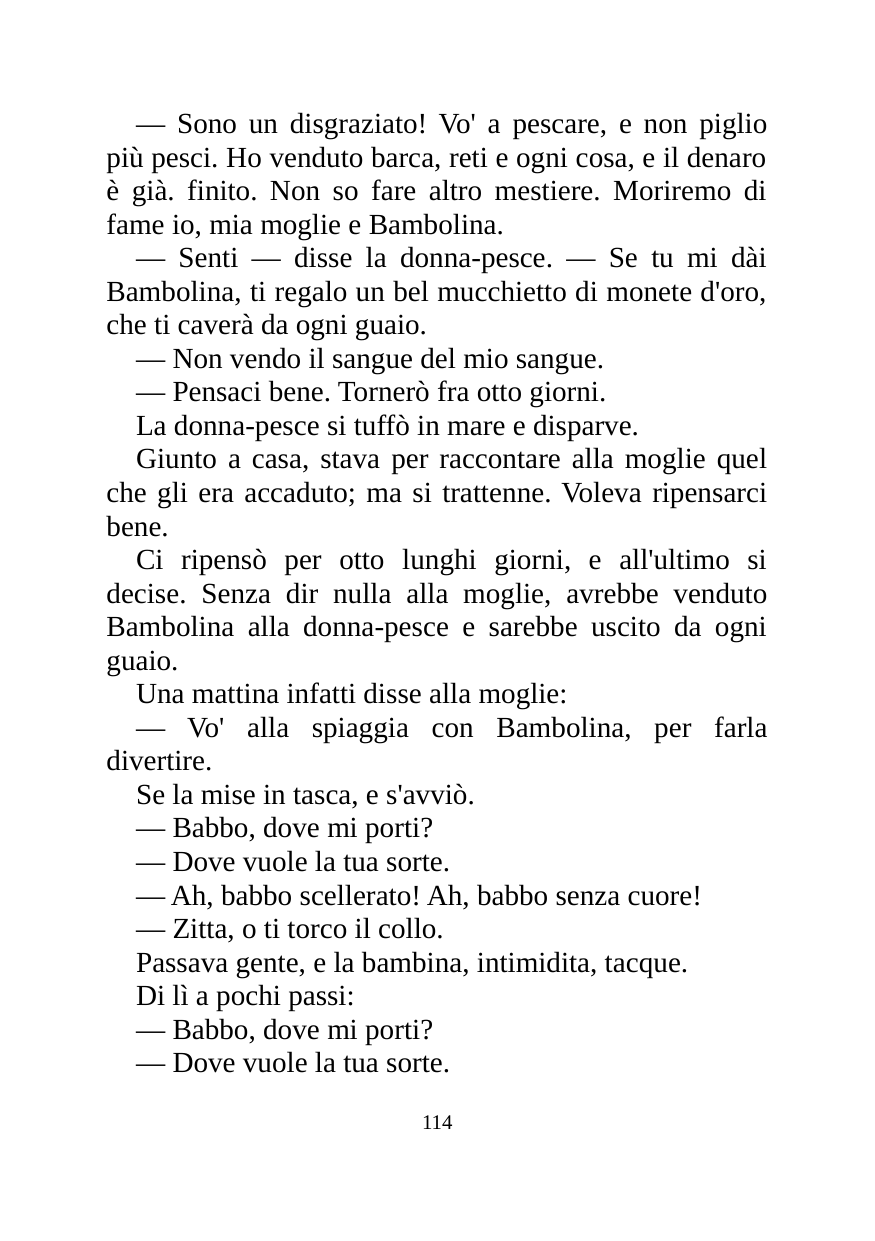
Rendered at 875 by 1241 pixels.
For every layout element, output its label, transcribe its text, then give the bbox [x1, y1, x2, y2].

text — Zitta, o ti torco il collo. [106, 911, 768, 945]
text — Babbo, dove mi porti? [106, 1012, 768, 1045]
text Giunto a casa, stava per raccontare alla moglie quel che gli era accaduto; ma si trattenne. Voleva ripensarci bene. [106, 442, 768, 542]
text Una mattina infatti disse alla moglie: [106, 676, 768, 710]
text — Babbo, dove mi porti? [106, 811, 768, 844]
text Passava gente, e la bambina, intimidita, tacque. [106, 945, 768, 978]
text — Ah, babbo scellerato! Ah, babbo senza cuore! [106, 878, 768, 911]
text La donna-pesce si tuffò in mare e disparve. [106, 408, 768, 442]
text — Sono un disgraziato! Vo' a pescare, e non piglio più pesci. Ho venduto barca, reti e ogni cosa, e il denaro è già. finito. Non so fare altro mestiere. Moriremo di fame io, mia moglie e Bambolina. [106, 106, 768, 240]
text Ci ripensò per otto lunghi giorni, e all'ultimo si decise. Senza dir nulla alla moglie, avrebbe venduto Bambolina alla donna-pesce e sarebbe uscito da ogni guaio. [106, 542, 768, 676]
text — Dove vuole la tua sorte. [106, 1045, 768, 1079]
text — Senti — disse la donna-pesce. — Se tu mi dài Bambolina, ti regalo un bel mucchietto di monete d'oro, che ti caverà da ogni guaio. [106, 240, 768, 341]
text Se la mise in tasca, e s'avviò. [106, 777, 768, 811]
text — Dove vuole la tua sorte. [106, 844, 768, 878]
text — Pensaci bene. Tornerò fra otto giorni. [106, 374, 768, 408]
text — Vo' alla spiaggia con Bambolina, per farla divertire. [106, 710, 768, 777]
text — Non vendo il sangue del mio sangue. [106, 341, 768, 374]
text Di lì a pochi passi: [106, 978, 768, 1012]
